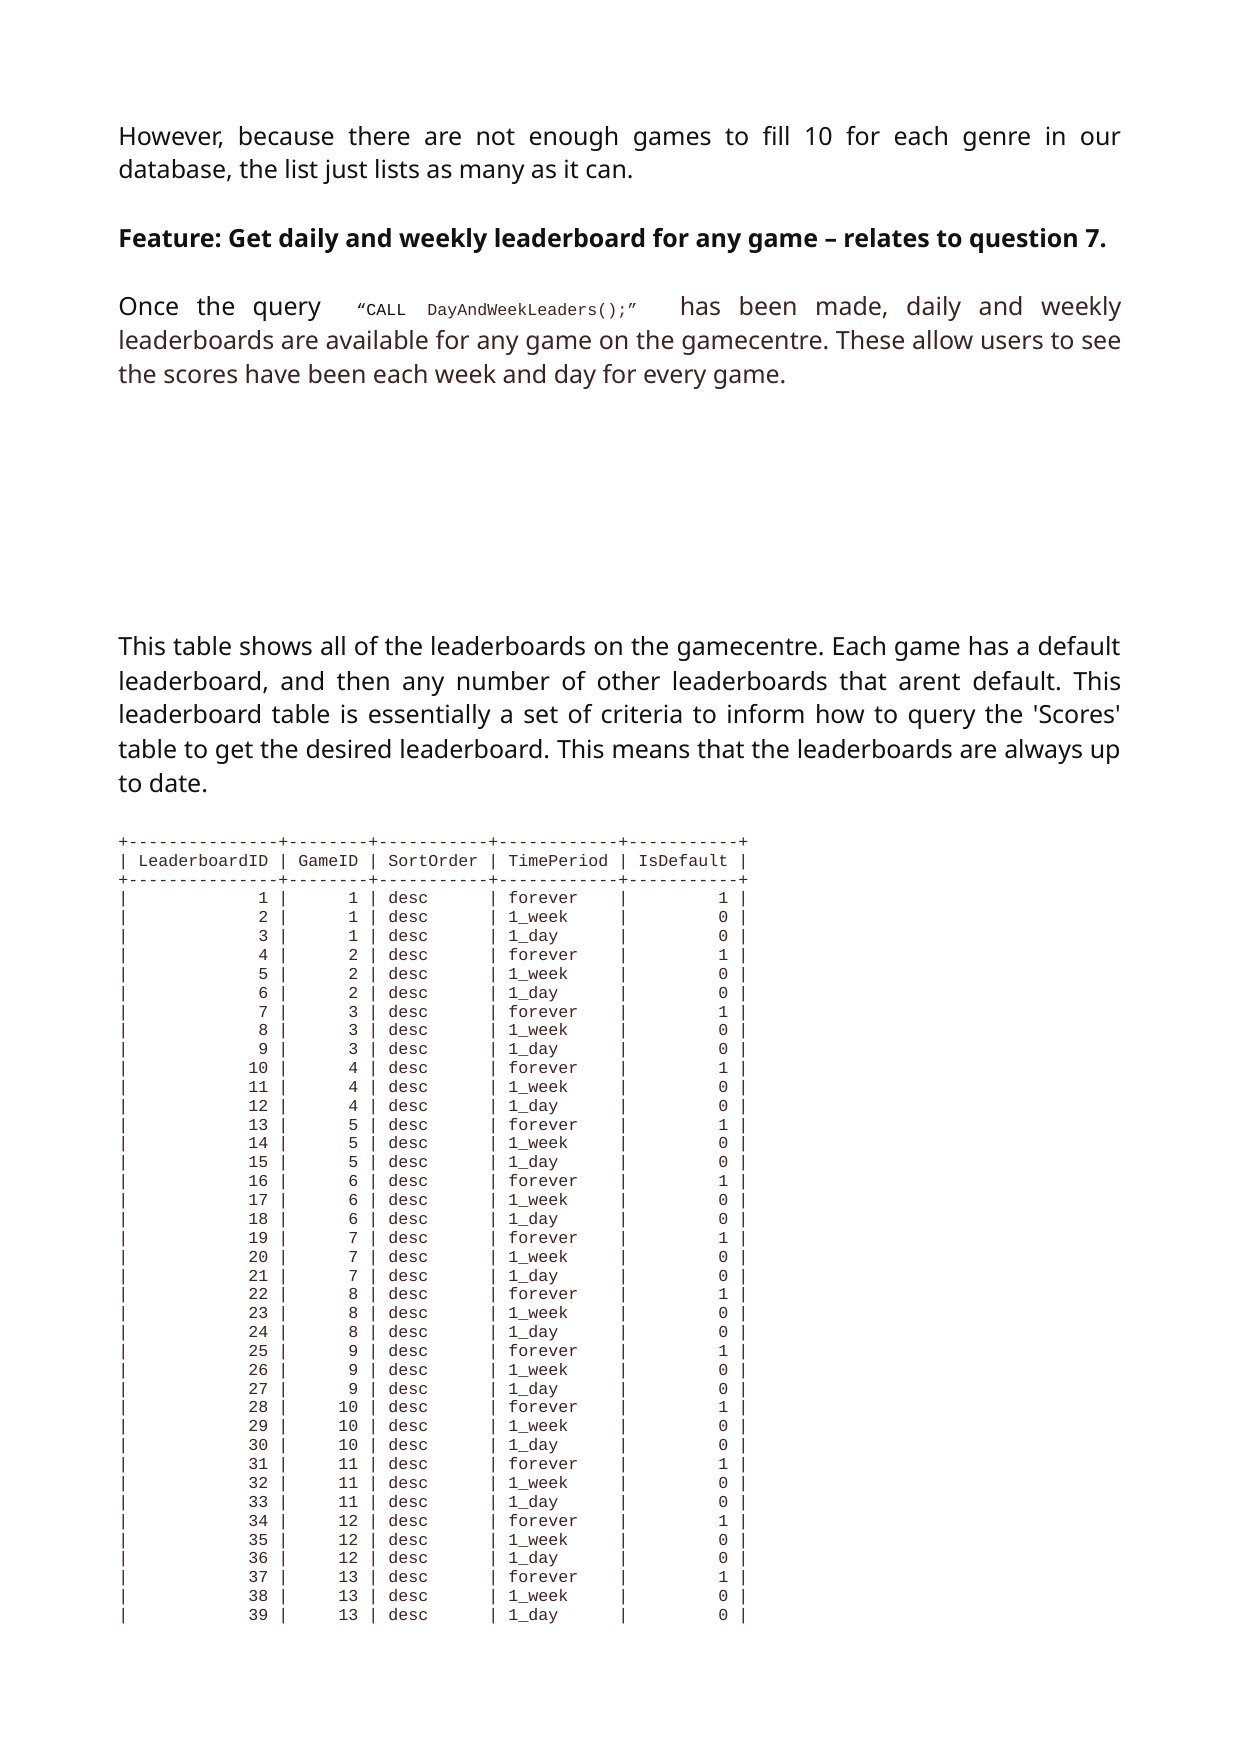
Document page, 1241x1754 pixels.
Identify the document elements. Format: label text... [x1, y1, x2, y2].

text | 13 | 5 | desc | forever | 1 | [118, 1116, 1122, 1135]
text | 22 | 8 | desc | forever | 1 | [118, 1286, 1122, 1305]
text | 27 | 9 | desc | 1_day | 0 | [118, 1380, 1122, 1399]
text +---------------+--------+-----------+------------+-----------+ [118, 833, 1122, 852]
text | 21 | 7 | desc | 1_day | 0 | [118, 1267, 1122, 1286]
text | 24 | 8 | desc | 1_day | 0 | [118, 1324, 1122, 1342]
text | 10 | 4 | desc | forever | 1 | [118, 1060, 1122, 1078]
text Feature: Get daily and weekly leaderboard for any game – relates to question 7. [118, 220, 1122, 254]
text However, because there are not enough games to fill 10 for each genre in our database, the list just lists as many as it can. [118, 118, 1122, 186]
text | LeaderboardID | GameID | SortOrder | TimePeriod | IsDefault | [118, 852, 1122, 871]
text | 25 | 9 | desc | forever | 1 | [118, 1342, 1122, 1361]
text | 34 | 12 | desc | forever | 1 | [118, 1512, 1122, 1531]
text | 28 | 10 | desc | forever | 1 | [118, 1399, 1122, 1418]
text | 5 | 2 | desc | 1_week | 0 | [118, 965, 1122, 984]
text | 37 | 13 | desc | forever | 1 | [118, 1569, 1122, 1588]
text | 16 | 6 | desc | forever | 1 | [118, 1173, 1122, 1192]
text | 6 | 2 | desc | 1_day | 0 | [118, 984, 1122, 1003]
text | 9 | 3 | desc | 1_day | 0 | [118, 1041, 1122, 1060]
text | 8 | 3 | desc | 1_week | 0 | [118, 1022, 1122, 1041]
text | 3 | 1 | desc | 1_day | 0 | [118, 928, 1122, 947]
text | 30 | 10 | desc | 1_day | 0 | [118, 1437, 1122, 1456]
text | 39 | 13 | desc | 1_day | 0 | [118, 1606, 1122, 1625]
text Once the query “CALL DayAndWeekLeaders();” has been made, daily and weekly leaderboards are available for any game on the gamecentre. These allow users to see the scores have been each week and day for every game. [118, 288, 1122, 391]
text | 1 | 1 | desc | forever | 1 | [118, 890, 1122, 909]
text | 15 | 5 | desc | 1_day | 0 | [118, 1154, 1122, 1173]
text This table shows all of the leaderboards on the gamecentre. Each game has a default leaderboard, and then any number of other leaderboards that arent default. This leaderboard table is essentially a set of criteria to inform how to query the 'Scores' table to get the desired leaderboard. This means that the leaderboards are always up to date. [118, 629, 1122, 799]
text | 2 | 1 | desc | 1_week | 0 | [118, 909, 1122, 928]
text | 20 | 7 | desc | 1_week | 0 | [118, 1248, 1122, 1267]
text | 31 | 11 | desc | forever | 1 | [118, 1456, 1122, 1474]
text | 33 | 11 | desc | 1_day | 0 | [118, 1493, 1122, 1512]
text | 18 | 6 | desc | 1_day | 0 | [118, 1211, 1122, 1229]
text | 36 | 12 | desc | 1_day | 0 | [118, 1550, 1122, 1569]
text | 11 | 4 | desc | 1_week | 0 | [118, 1078, 1122, 1097]
text | 14 | 5 | desc | 1_week | 0 | [118, 1135, 1122, 1154]
text | 26 | 9 | desc | 1_week | 0 | [118, 1361, 1122, 1380]
text | 19 | 7 | desc | forever | 1 | [118, 1229, 1122, 1248]
text | 4 | 2 | desc | forever | 1 | [118, 947, 1122, 965]
text +---------------+--------+-----------+------------+-----------+ [118, 871, 1122, 890]
text | 38 | 13 | desc | 1_week | 0 | [118, 1588, 1122, 1606]
text | 23 | 8 | desc | 1_week | 0 | [118, 1305, 1122, 1324]
text | 17 | 6 | desc | 1_week | 0 | [118, 1192, 1122, 1211]
text | 29 | 10 | desc | 1_week | 0 | [118, 1418, 1122, 1437]
text | 12 | 4 | desc | 1_day | 0 | [118, 1097, 1122, 1116]
text | 35 | 12 | desc | 1_week | 0 | [118, 1531, 1122, 1550]
text | 32 | 11 | desc | 1_week | 0 | [118, 1474, 1122, 1493]
text | 7 | 3 | desc | forever | 1 | [118, 1003, 1122, 1022]
